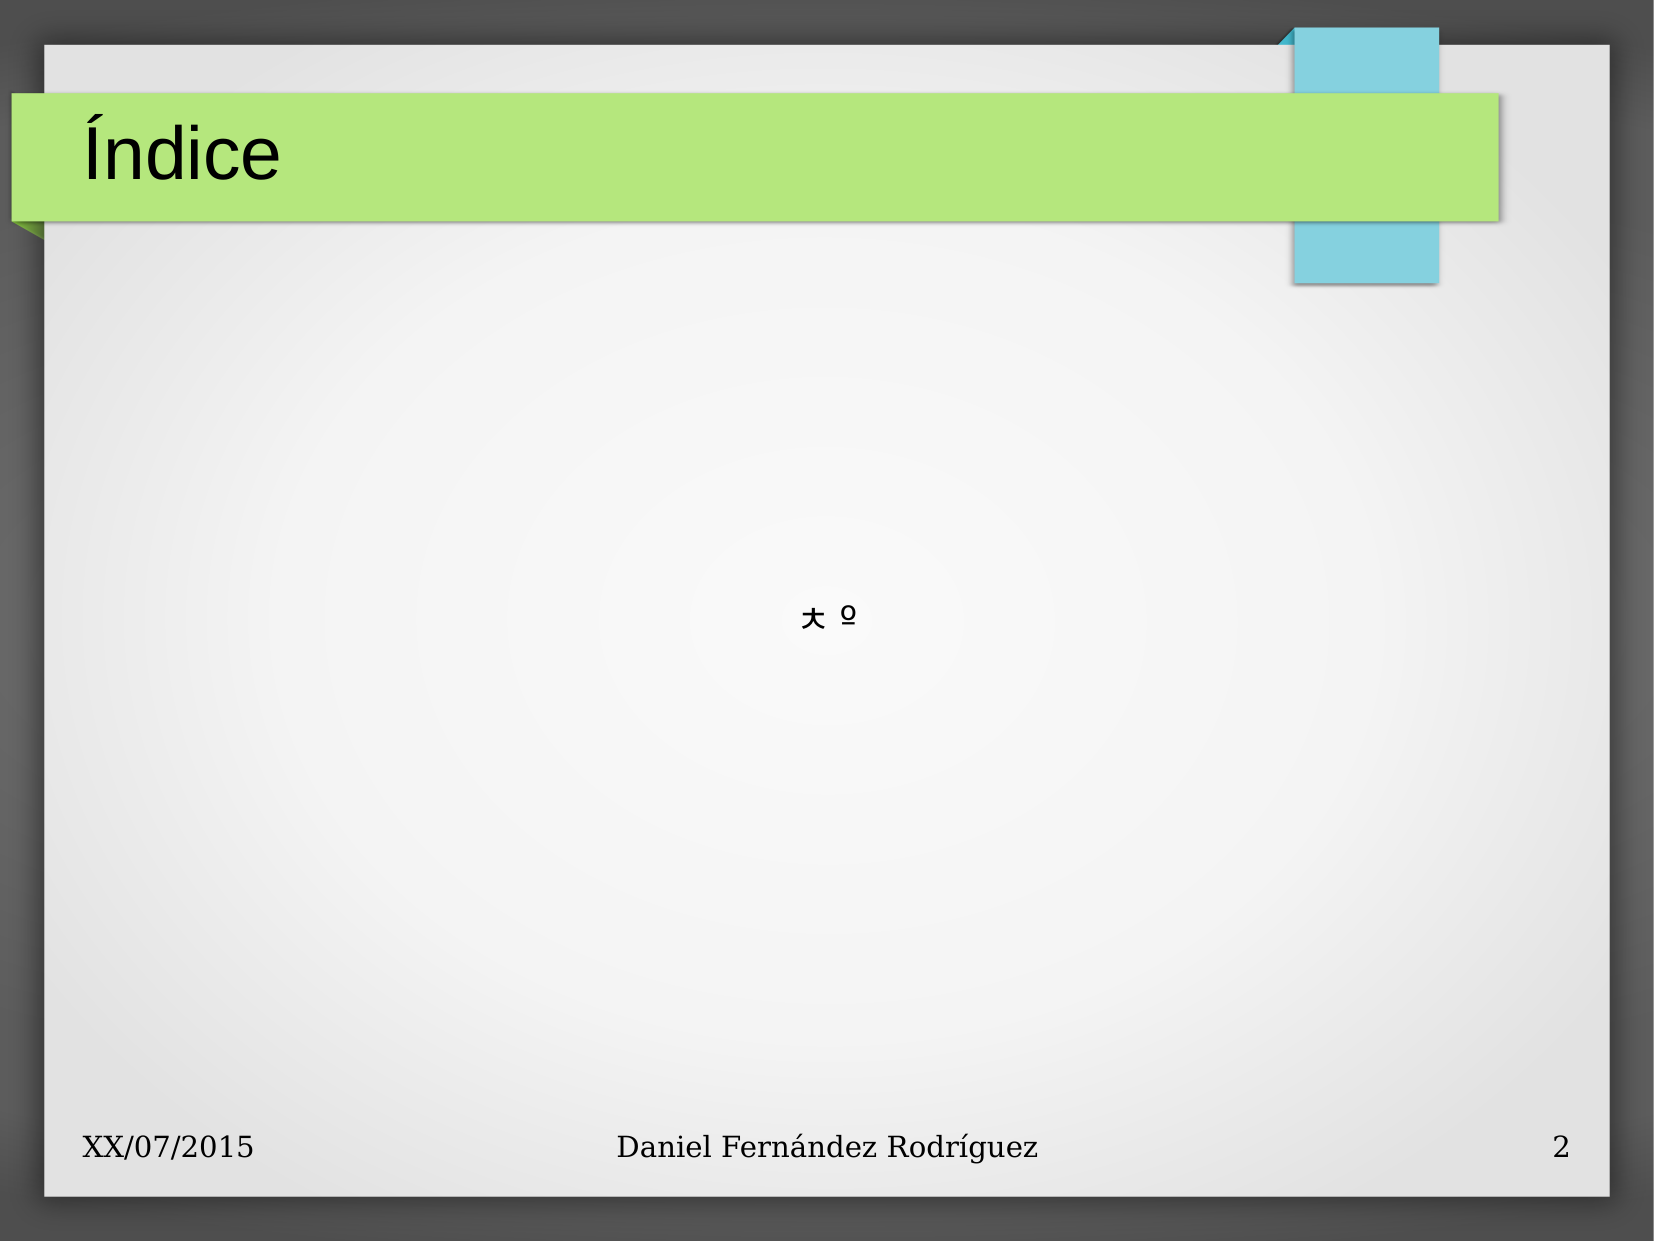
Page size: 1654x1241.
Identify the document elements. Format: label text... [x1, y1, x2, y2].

title Índice [82, 94, 1264, 213]
picture [0, 0, 1654, 1241]
